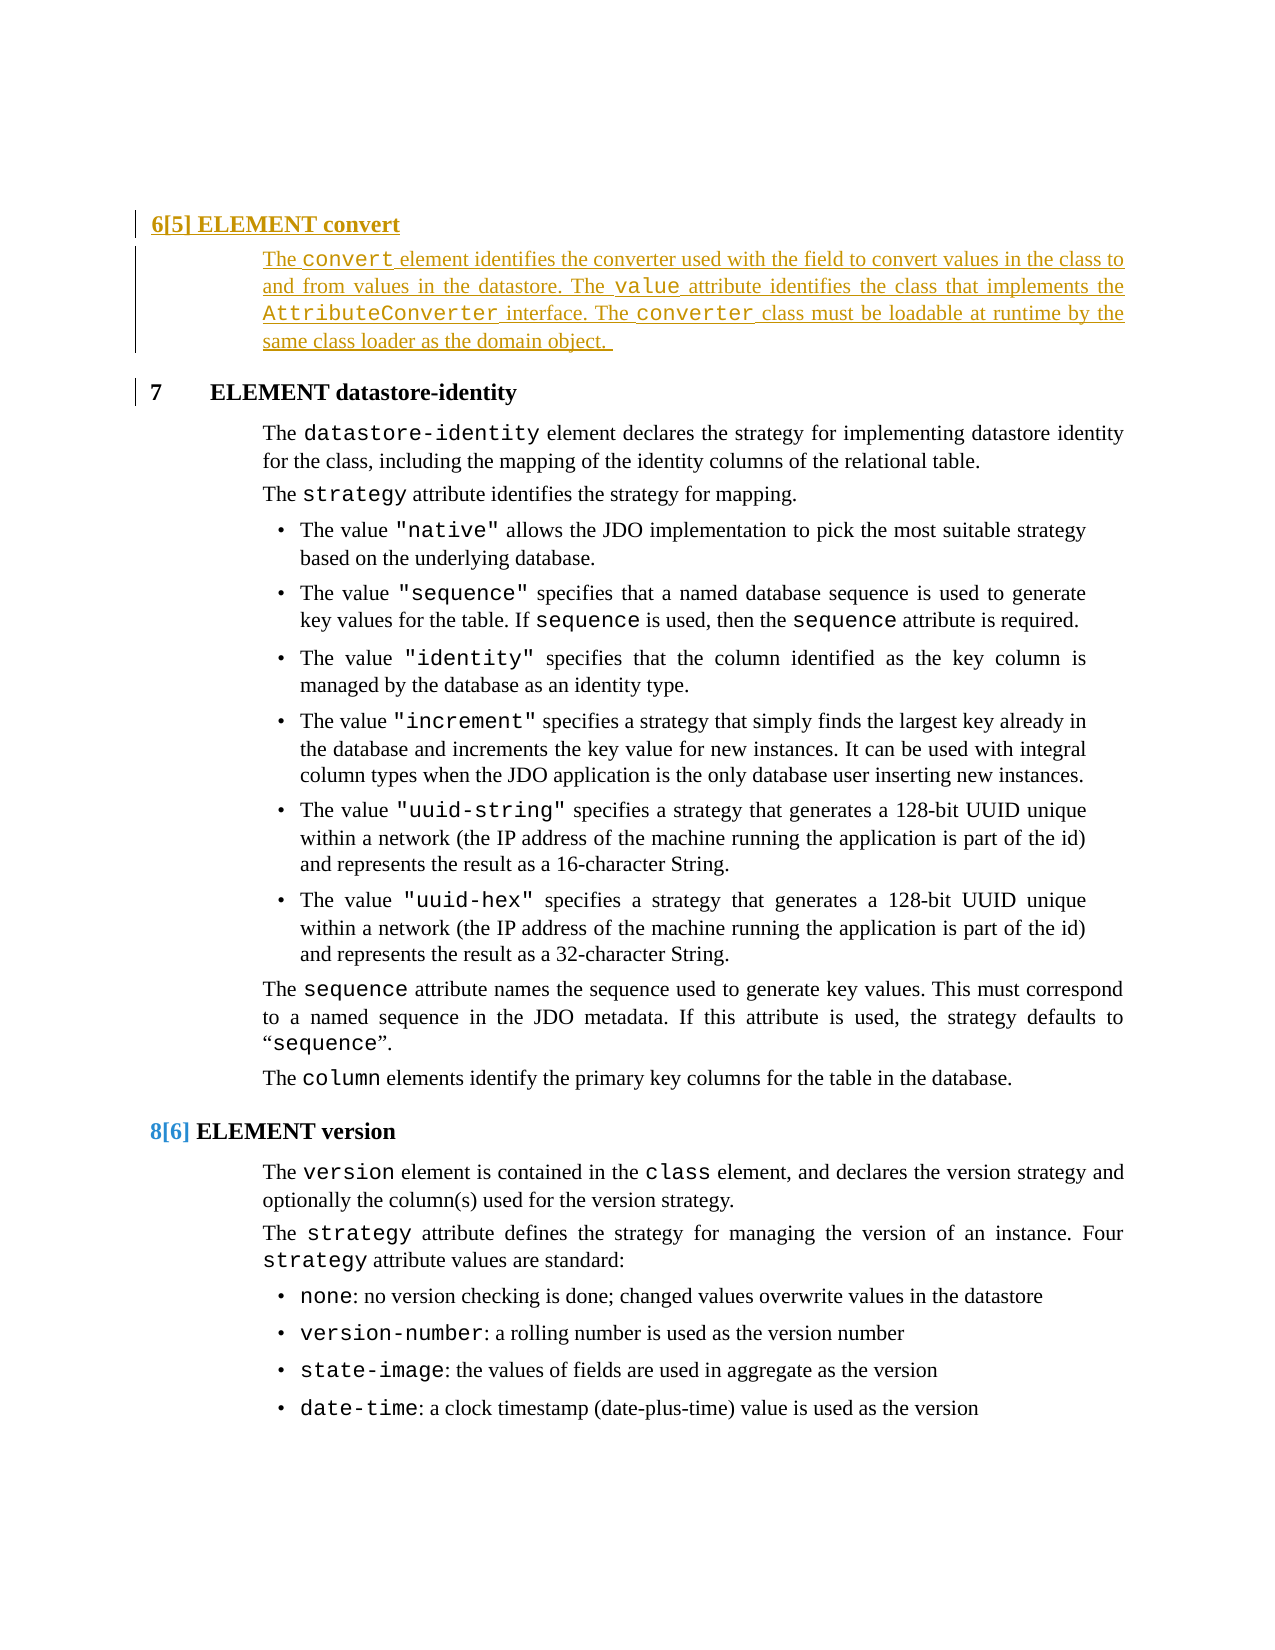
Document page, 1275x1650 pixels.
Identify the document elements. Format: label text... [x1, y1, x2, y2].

text The datastore-identity element declares the strategy for implementing datastore identity for the class, including the mapping of the identity columns of the relational table. [262, 420, 1125, 473]
text • The value "uuid-hex" specifies a strategy that generates a 128-bit UUID unique within a network (the IP address of the machine running the application is part of the id) and represents the result as a 32-character String. [277, 887, 1087, 966]
text • state-image: the values of fields are used in aggregate as the version [277, 1357, 1087, 1384]
text • The value "uuid-string" specifies a strategy that generates a 128-bit UUID unique within a network (the IP address of the machine running the application is part of the id) and represents the result as a 16-character String. [277, 797, 1087, 877]
subtitle ELEMENT version [150, 1117, 1125, 1144]
text • The value "identity" specifies that the column identified as the key column is managed by the database as an identity type. [277, 644, 1087, 698]
text • The value "sequence" specifies that a named database sequence is used to generate key values for the table. If sequence is used, then the sequence attribute is required. [277, 580, 1087, 634]
subtitle ELEMENT datastore-identity [150, 378, 1125, 406]
text • The value "native" allows the JDO implementation to pick the most suitable strategy based on the underlying database. [277, 517, 1087, 570]
text The sequence attribute names the sequence used to generate key values. This must correspond to a named sequence in the JDO metadata. If this attribute is used, the strategy defaults to “sequence”. [262, 976, 1125, 1056]
text • none: no version checking is done; changed values overwrite values in the datastore [277, 1283, 1087, 1309]
text The strategy attribute identifies the strategy for mapping. [262, 481, 1125, 508]
text • The value "increment" specifies a strategy that simply finds the largest key already in the database and increments the key value for new instances. It can be used with integral column types when the JDO application is the only database user inserting new instances. [277, 708, 1087, 787]
text • date-time: a clock timestamp (date-plus-time) value is used as the version [277, 1395, 1087, 1422]
text The column elements identify the primary key columns for the table in the database. [262, 1065, 1125, 1092]
text The strategy attribute defines the strategy for managing the version of an instance. Four strategy attribute values are standard: [262, 1220, 1125, 1274]
subtitle ELEMENT convert [151, 210, 1125, 238]
text The version element is contained in the class element, and declares the version strategy and optionally the column(s) used for the version strategy. [262, 1159, 1125, 1212]
text The convert element identifies the converter used with the field to convert values in the class to and from values in the datastore. The value attribute identifies the class that implements the AttributeConverter interface. The converter class must be loadable at runtime by the same class loader as the domain object. [262, 246, 1125, 353]
text • version-number: a rolling number is used as the version number [277, 1320, 1087, 1347]
